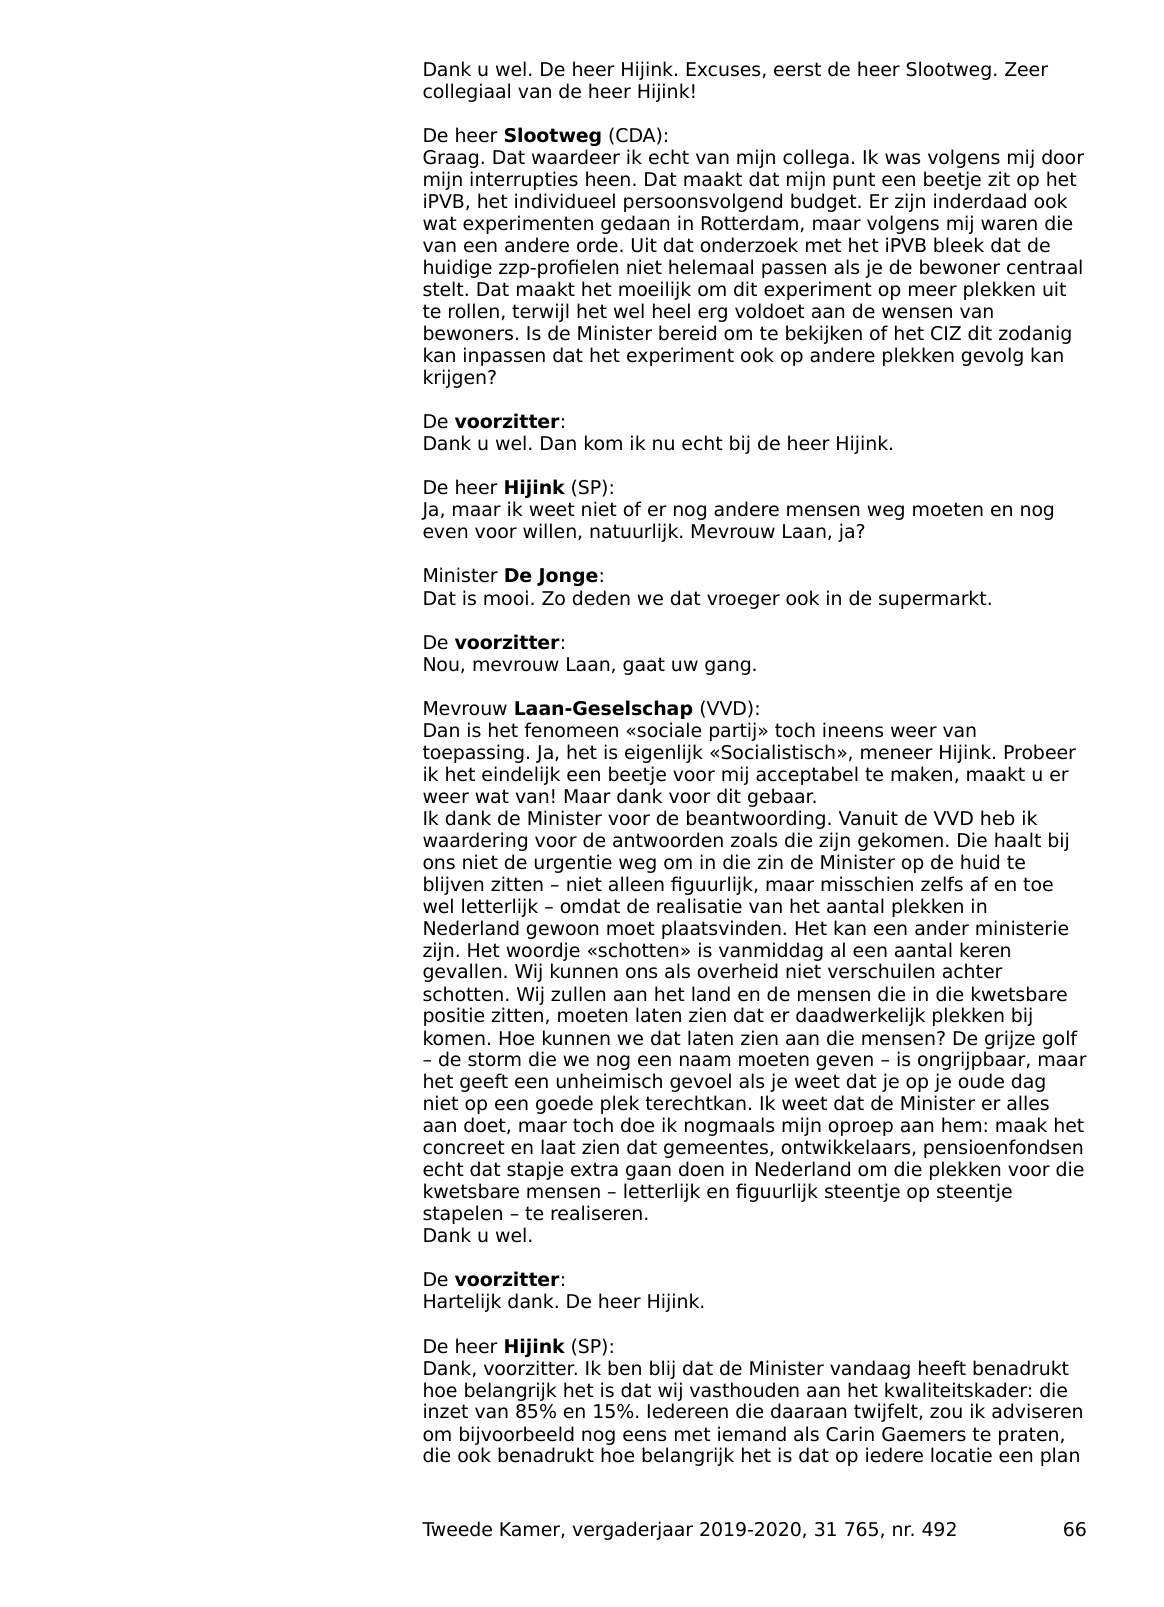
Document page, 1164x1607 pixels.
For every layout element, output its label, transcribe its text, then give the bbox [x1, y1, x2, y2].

text Dan is het fenomeen «sociale partij» toch ineens weer van toepassing. Ja, het is eigenlijk «Socialistisch», meneer Hijink. Probeer ik het eindelijk een beetje voor mij acceptabel te maken, maakt u er weer wat van! Maar dank voor dit gebaar. [422, 720, 1087, 808]
text Ik dank de Minister voor de beantwoording. Vanuit de VVD heb ik waardering voor de antwoorden zoals die zijn gekomen. Die haalt bij ons niet de urgentie weg om in die zin de Minister op de huid te blijven zitten – niet alleen figuurlijk, maar misschien zelfs af en toe wel letterlijk – omdat de realisatie van het aantal plekken in Nederland gewoon moet plaatsvinden. Het kan een ander ministerie zijn. Het woordje «schotten» is vanmiddag al een aantal keren gevallen. Wij kunnen ons als overheid niet verschuilen achter schotten. Wij zullen aan het land en de mensen die in die kwetsbare positie zitten, moeten laten zien dat er daadwerkelijk plekken bij komen. Hoe kunnen we dat laten zien aan die mensen? De grijze golf – de storm die we nog een naam moeten geven – is ongrijpbaar, maar het geeft een unheimisch gevoel als je weet dat je op je oude dag niet op een goede plek terechtkan. Ik weet dat de Minister er alles aan doet, maar toch doe ik nogmaals mijn oproep aan hem: maak het concreet en laat zien dat gemeentes, ontwikkelaars, pensioenfondsen echt dat stapje extra gaan doen in Nederland om die plekken voor die kwetsbare mensen – letterlijk en figuurlijk steentje op steentje stapelen – te realiseren. [422, 808, 1087, 1225]
text Nou, mevrouw Laan, gaat uw gang. [422, 653, 1087, 676]
text Dank u wel. Dan kom ik nu echt bij de heer Hijink. [422, 433, 1087, 455]
text De heer Hijink (SP): [422, 477, 1087, 499]
text Graag. Dat waardeer ik echt van mijn collega. Ik was volgens mij door mijn interrupties heen. Dat maakt dat mijn punt een beetje zit op het iPVB, het individueel persoonsvolgend budget. Er zijn inderdaad ook wat experimenten gedaan in Rotterdam, maar volgens mij waren die van een andere orde. Uit dat onderzoek met het iPVB bleek dat de huidige zzp-profielen niet helemaal passen als je de bewoner centraal stelt. Dat maakt het moeilijk om dit experiment op meer plekken uit te rollen, terwijl het wel heel erg voldoet aan de wensen van bewoners. Is de Minister bereid om te bekijken of het CIZ dit zodanig kan inpassen dat het experiment ook op andere plekken gevolg kan krijgen? [422, 147, 1087, 389]
text Dank u wel. De heer Hijink. Excuses, eerst de heer Slootweg. Zeer collegiaal van de heer Hijink! [422, 59, 1087, 103]
text De heer Hijink (SP): [422, 1336, 1087, 1357]
text De voorzitter: [422, 1269, 1087, 1291]
text Dank, voorzitter. Ik ben blij dat de Minister vandaag heeft benadrukt hoe belangrijk het is dat wij vasthouden aan het kwaliteitskader: die inzet van 85% en 15%. Iedereen die daaraan twijfelt, zou ik adviseren om bijvoorbeeld nog eens met iemand als Carin Gaemers te praten, die ook benadrukt hoe belangrijk het is dat op iedere locatie een plan [422, 1357, 1087, 1467]
text Ja, maar ik weet niet of er nog andere mensen weg moeten en nog even voor willen, natuurlijk. Mevrouw Laan, ja? [422, 499, 1087, 543]
text De voorzitter: [422, 411, 1087, 433]
text De heer Slootweg (CDA): [422, 125, 1087, 147]
text Minister De Jonge: [422, 565, 1087, 587]
text Hartelijk dank. De heer Hijink. [422, 1291, 1087, 1313]
text Mevrouw Laan-Geselschap (VVD): [422, 698, 1087, 720]
text De voorzitter: [422, 632, 1087, 653]
text Dank u wel. [422, 1225, 1087, 1247]
text Dat is mooi. Zo deden we dat vroeger ook in de supermarkt. [422, 587, 1087, 609]
